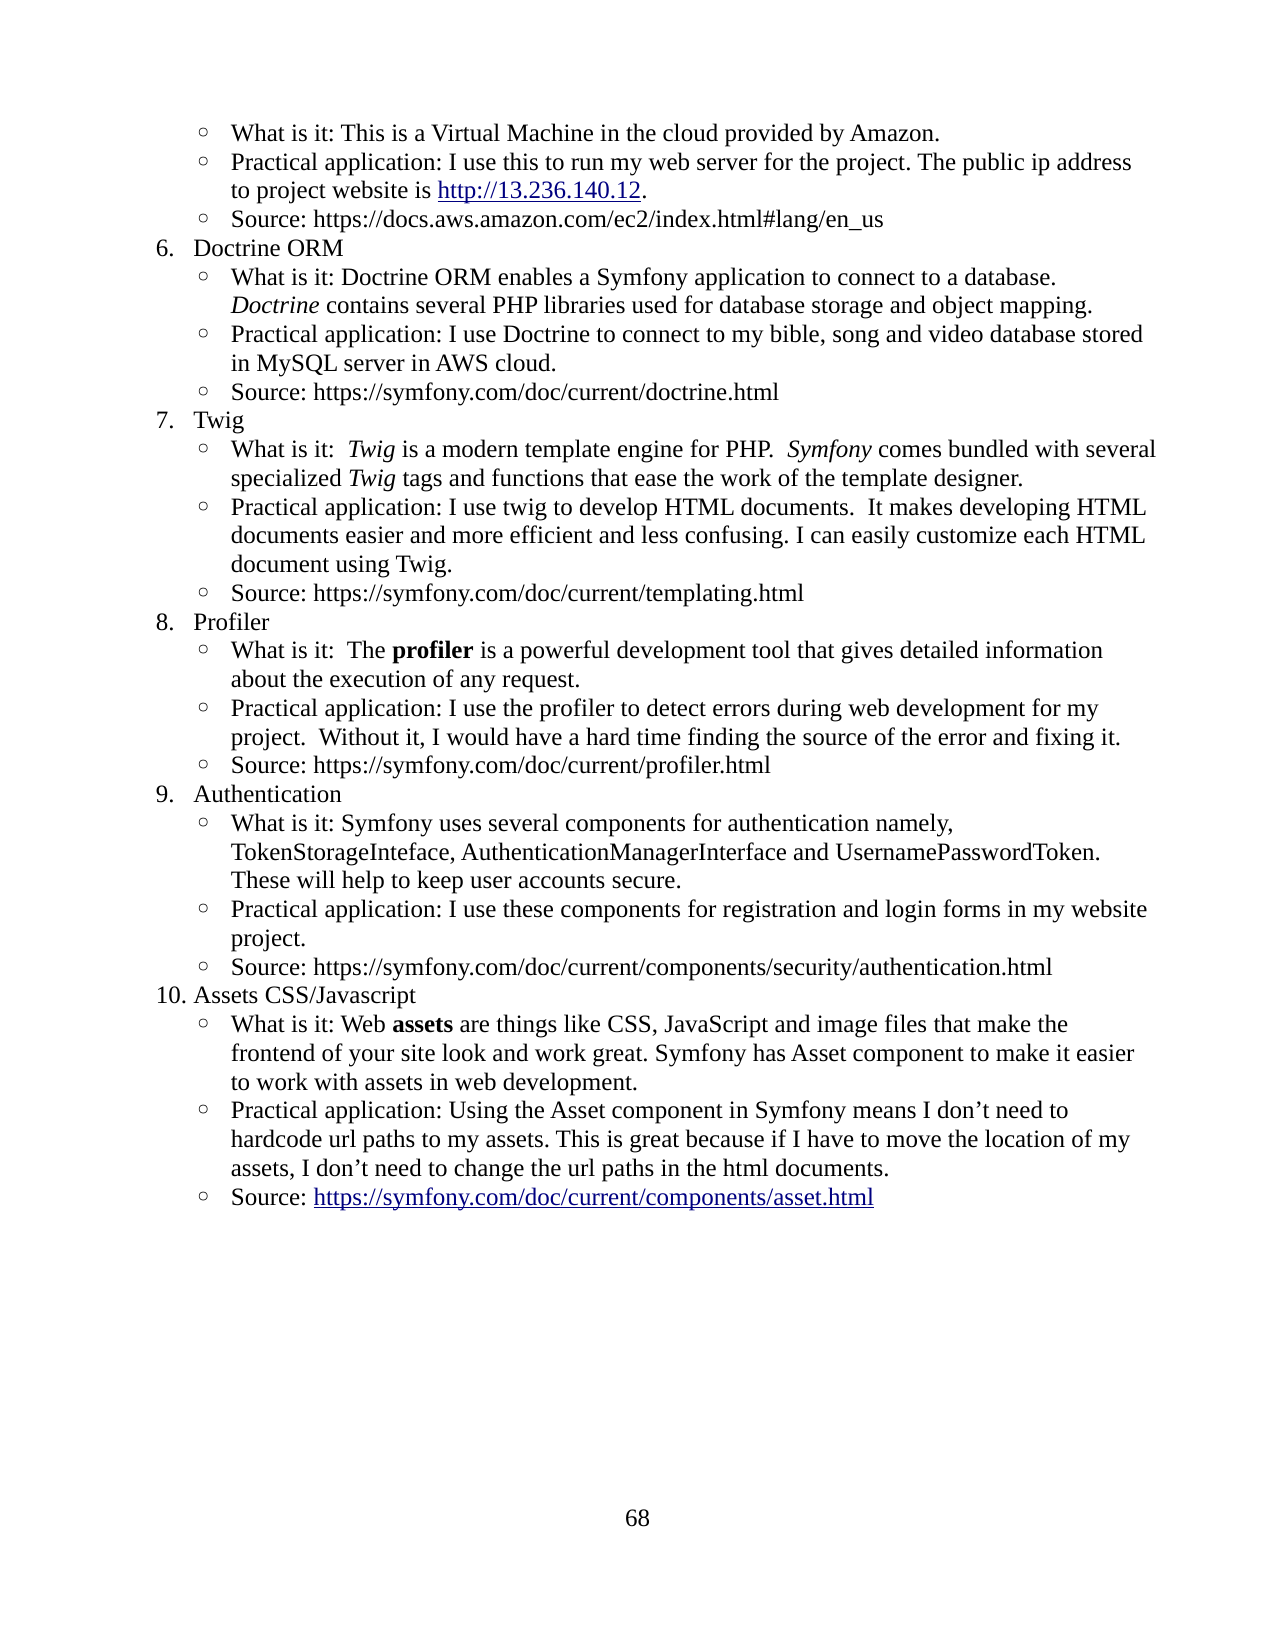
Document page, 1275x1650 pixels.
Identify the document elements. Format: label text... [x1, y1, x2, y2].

list Profiler [156, 607, 1157, 636]
list Practical application: I use this to run my web server for the project. The public ip address to project website is http://13.236.140.12. [193, 147, 1157, 204]
list What is it: Web assets are things like CSS, JavaScript and image files that make the frontend of your site look and work great. Symfony has Asset component to make it easier to work with assets in web development. [193, 1009, 1157, 1096]
list Source: https://symfony.com/doc/current/templating.html [193, 578, 1157, 607]
list What is it: Twig is a modern template engine for PHP. Symfony comes bundled with several specialized Twig tags and functions that ease the work of the template designer. [193, 434, 1157, 492]
list What is it: This is a Virtual Machine in the cloud provided by Amazon. [193, 118, 1157, 147]
list Source: https://symfony.com/doc/current/components/security/authentication.html [193, 952, 1157, 981]
list What is it: The profiler is a powerful development tool that gives detailed information about the execution of any request. [193, 636, 1157, 693]
list Practical application: Using the Asset component in Symfony means I don’t need to hardcode url paths to my assets. This is great because if I have to move the location of my assets, I don’t need to change the url paths in the html documents. [193, 1096, 1157, 1182]
list Source: https://symfony.com/doc/current/doctrine.html [193, 377, 1157, 406]
list Practical application: I use the profiler to detect errors during web development for my project. Without it, I would have a hard time finding the source of the error and fixing it. [193, 693, 1157, 751]
list Practical application: I use Doctrine to connect to my bible, song and video database stored in MySQL server in AWS cloud. [193, 319, 1157, 377]
list What is it: Doctrine ORM enables a Symfony application to connect to a database. Doctrine contains several PHP libraries used for database storage and object mapping. [193, 262, 1157, 319]
list Assets CSS/Javascript [156, 981, 1157, 1009]
list Twig [156, 406, 1157, 434]
list Practical application: I use these components for registration and login forms in my website project. [193, 894, 1157, 952]
list Authentication [156, 779, 1157, 808]
list What is it: Symfony uses several components for authentication namely, TokenStorageInteface, AuthenticationManagerInterface and UsernamePasswordToken. These will help to keep user accounts secure. [193, 808, 1157, 894]
list Doctrine ORM [156, 233, 1157, 262]
list Source: https://docs.aws.amazon.com/ec2/index.html#lang/en_us [193, 204, 1157, 233]
list Source: https://symfony.com/doc/current/components/asset.html [193, 1182, 1157, 1211]
list Practical application: I use twig to develop HTML documents. It makes developing HTML documents easier and more efficient and less confusing. I can easily customize each HTML document using Twig. [193, 492, 1157, 578]
list Source: https://symfony.com/doc/current/profiler.html [193, 751, 1157, 779]
